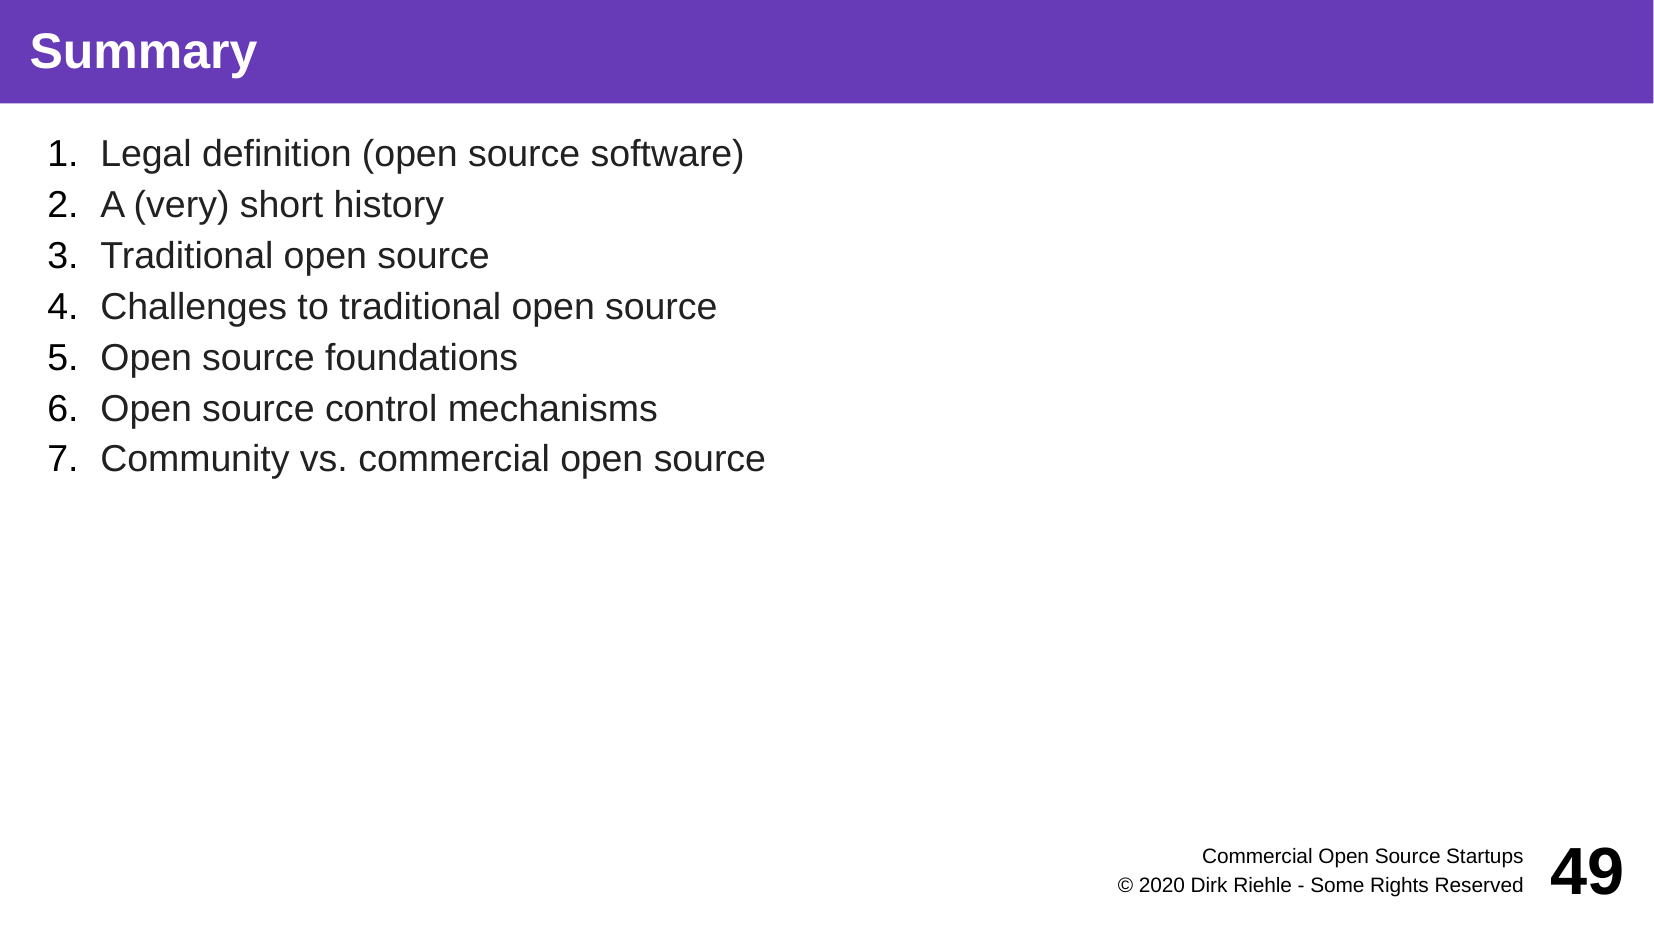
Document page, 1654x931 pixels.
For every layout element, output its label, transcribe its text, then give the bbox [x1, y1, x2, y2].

list Legal definition (open source software) A (very) short history Traditional open source Challenges to traditional open source Open source foundations Open source control mechanisms Community vs. commercial open source [29, 132, 1625, 813]
title Summary [0, 0, 1654, 104]
